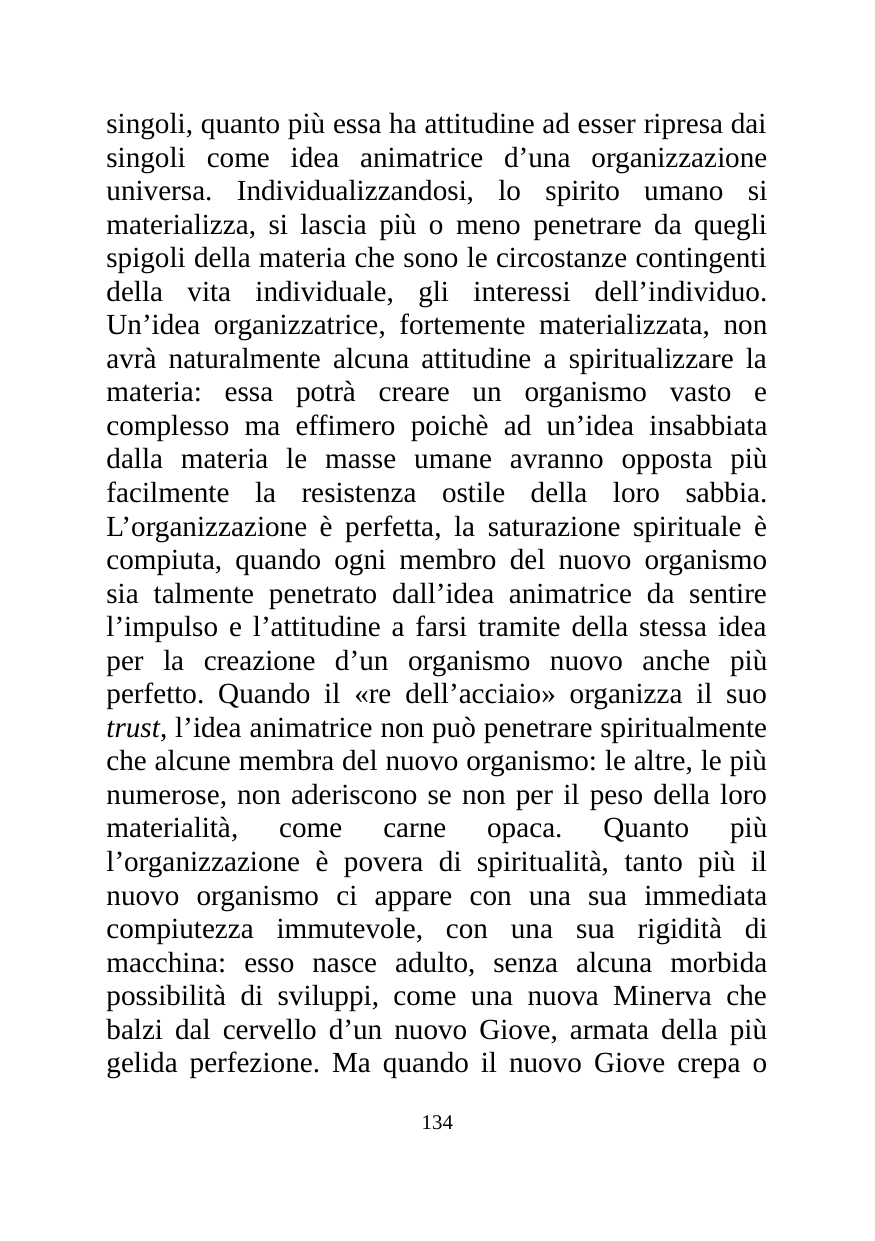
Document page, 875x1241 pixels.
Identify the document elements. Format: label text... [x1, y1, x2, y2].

text singoli, quanto più essa ha attitudine ad esser ripresa dai singoli come idea animatrice d’una organizzazione universa. Individualizzandosi, lo spirito umano si materializza, si lascia più o meno penetrare da quegli spigoli della materia che sono le circostanze contingenti della vita individuale, gli interessi dell’individuo. Un’idea organizzatrice, fortemente materializzata, non avrà naturalmente alcuna attitudine a spiritualizzare la materia: essa potrà creare un organismo vasto e complesso ma effimero poichè ad un’idea insabbiata dalla materia le masse umane avranno opposta più facilmente la resistenza ostile della loro sabbia. L’organizzazione è perfetta, la saturazione spirituale è compiuta, quando ogni membro del nuovo organismo sia talmente penetrato dall’idea animatrice da sentire l’impulso e l’attitudine a farsi tramite della stessa idea per la creazione d’un organismo nuovo anche più perfetto. Quando il «re dell’acciaio» organizza il suo trust, l’idea animatrice non può penetrare spiritualmente che alcune membra del nuovo organismo: le altre, le più numerose, non aderiscono se non per il peso della loro materialità, come carne opaca. Quanto più l’organizzazione è povera di spiritualità, tanto più il nuovo organismo ci appare con una sua immediata compiutezza immutevole, con una sua rigidità di macchina: esso nasce adulto, senza alcuna morbida possibilità di sviluppi, come una nuova Minerva che balzi dal cervello d’un nuovo Giove, armata della più gelida perfezione. Ma quando il nuovo Giove crepa o [106, 106, 768, 1079]
